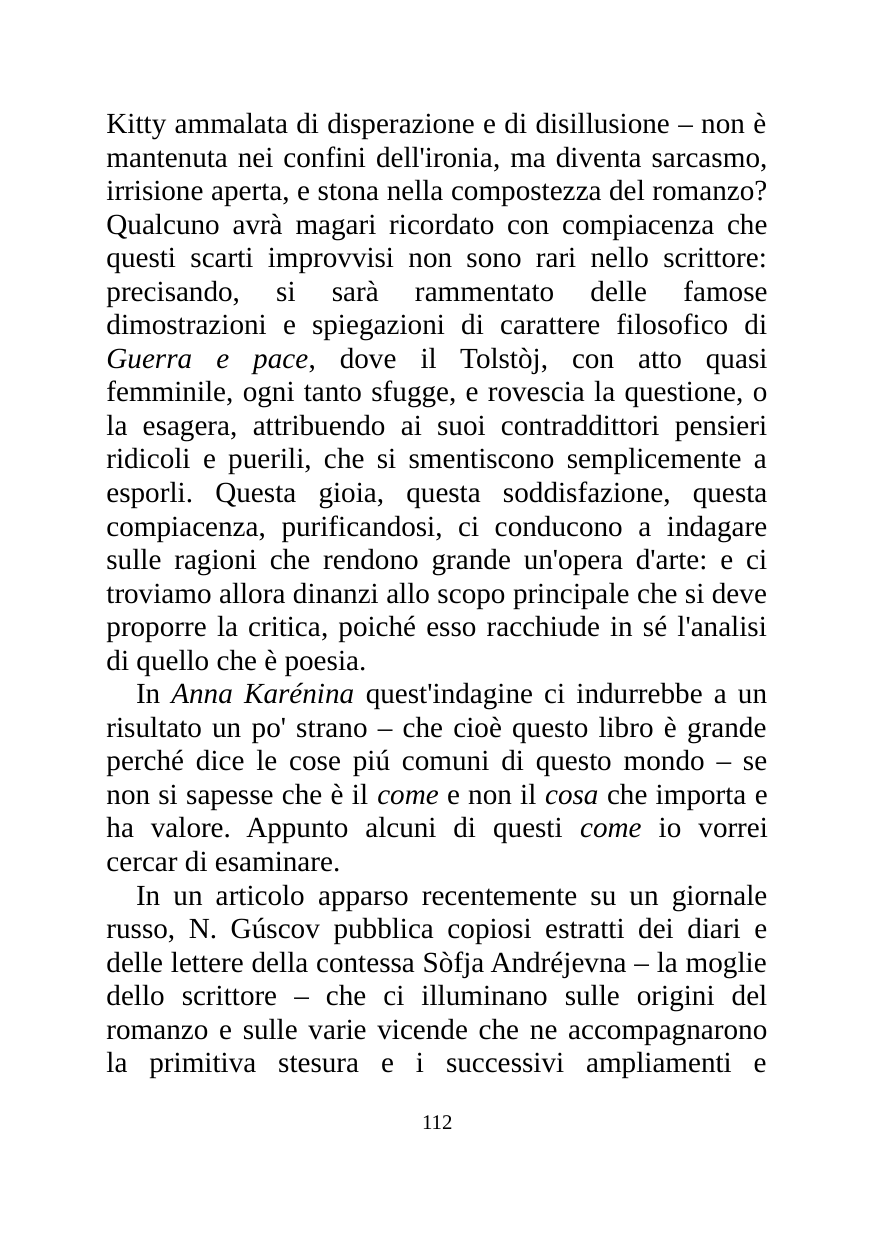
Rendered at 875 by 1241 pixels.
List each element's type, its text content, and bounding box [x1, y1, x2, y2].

text In un articolo apparso recentemente su un giornale russo, N. Gúscov pubblica copiosi estratti dei diari e delle lettere della contessa Sòfja Andréjevna – la moglie dello scrittore – che ci illuminano sulle origini del romanzo e sulle varie vicende che ne accompagnarono la primitiva stesura e i successivi ampliamenti e [106, 878, 768, 1079]
text In Anna Karénina quest'indagine ci indurrebbe a un risultato un po' strano – che cioè questo libro è grande perché dice le cose piú comuni di questo mondo – se non si sapesse che è il come e non il cosa che importa e ha valore. Appunto alcuni di questi come io vorrei cercar di esaminare. [106, 676, 768, 878]
text Kitty ammalata di disperazione e di disillusione – non è mantenuta nei confini dell'ironia, ma diventa sarcasmo, irrisione aperta, e stona nella compostezza del romanzo? Qualcuno avrà magari ricordato con compiacenza che questi scarti improvvisi non sono rari nello scrittore: precisando, si sarà rammentato delle famose dimostrazioni e spiegazioni di carattere filosofico di Guerra e pace, dove il Tolstòj, con atto quasi femminile, ogni tanto sfugge, e rovescia la questione, o la esagera, attribuendo ai suoi contraddittori pensieri ridicoli e puerili, che si smentiscono semplicemente a esporli. Questa gioia, questa soddisfazione, questa compiacenza, purificandosi, ci conducono a indagare sulle ragioni che rendono grande un'opera d'arte: e ci troviamo allora dinanzi allo scopo principale che si deve proporre la critica, poiché esso racchiude in sé l'analisi di quello che è poesia. [106, 106, 768, 676]
